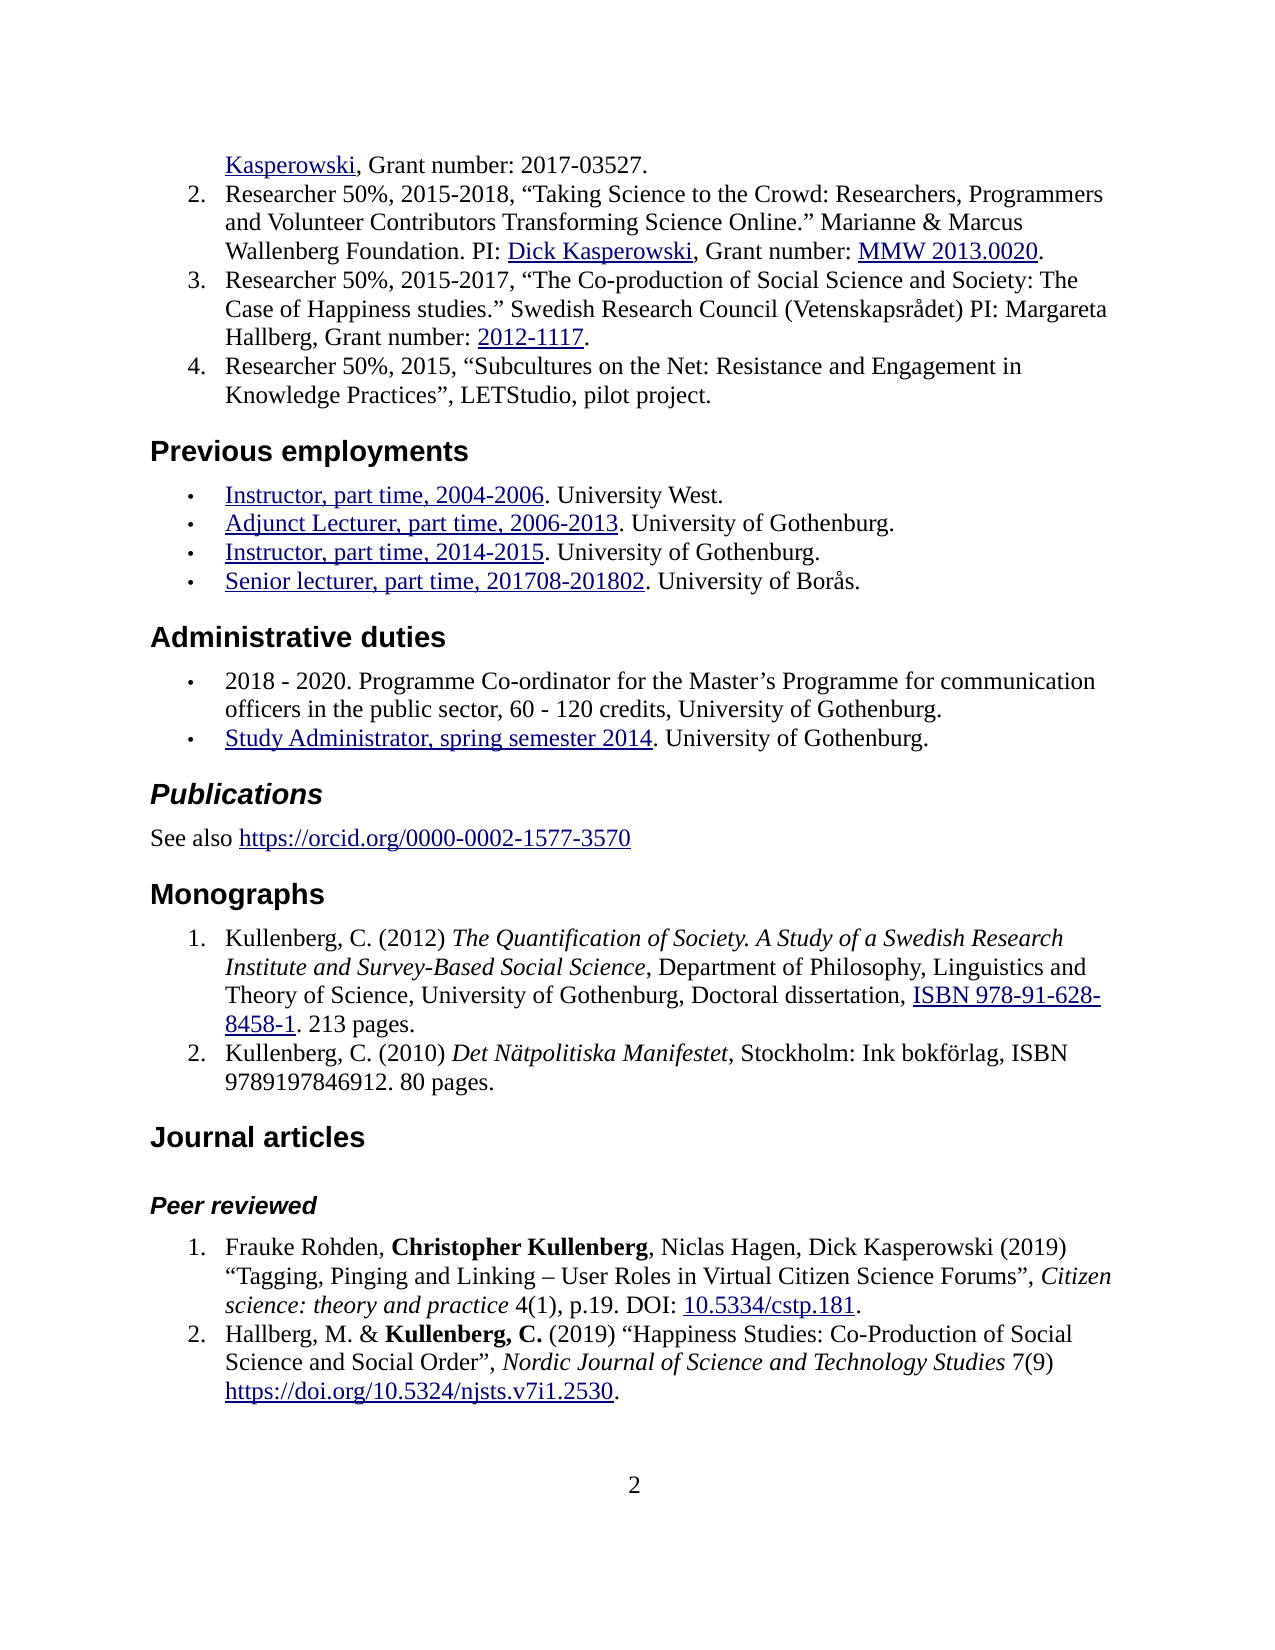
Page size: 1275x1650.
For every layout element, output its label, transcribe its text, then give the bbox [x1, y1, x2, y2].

list Researcher 50%, 2015-2018, “Taking Science to the Crowd: Researchers, Programmers and Volunteer Contributors Transforming Science Online.” Marianne & Marcus Wallenberg Foundation. PI: Dick Kasperowski, Grant number: MMW 2013.0020. [187, 179, 1125, 265]
list Hallberg, M. & Kullenberg, C. (2019) “Happiness Studies: Co-Production of Social Science and Social Order”, Nordic Journal of Science and Technology Studies 7(9) https://doi.org/10.5324/njsts.v7i1.2530. [187, 1319, 1125, 1405]
subtitle Publications [150, 777, 1125, 811]
list Study Administrator, spring semester 2014. University of Gothenburg. [187, 723, 1125, 752]
list Frauke Rohden, Christopher Kullenberg, Niclas Hagen, Dick Kasperowski (2019) “Tagging, Pinging and Linking – User Roles in Virtual Citizen Science Forums”, Citizen science: theory and practice 4(1), p.19. DOI: 10.5334/cstp.181. [187, 1232, 1125, 1319]
list Researcher 50%, 2015, “Subcultures on the Net: Resistance and Engagement in Knowledge Practices”, LETStudio, pilot project. [187, 351, 1125, 409]
subtitle Previous employments [150, 434, 1125, 467]
text See also https://orcid.org/0000-0002-1577-3570 [150, 823, 1125, 852]
list 2018 - 2020. Programme Co-ordinator for the Master’s Programme for communication officers in the public sector, 60 - 120 credits, University of Gothenburg. [187, 666, 1125, 723]
list Adjunct Lecturer, part time, 2006-2013. University of Gothenburg. [187, 508, 1125, 537]
list Kullenberg, C. (2010) Det Nätpolitiska Manifestet, Stockholm: Ink bokförlag, ISBN 9789197846912. 80 pages. [187, 1038, 1125, 1095]
subtitle Monographs [150, 877, 1125, 910]
list Kasperowski, Grant number: 2017-03527. [187, 150, 1125, 179]
list Instructor, part time, 2004-2006. University West. [187, 480, 1125, 508]
subtitle Journal articles [150, 1120, 1125, 1154]
list Senior lecturer, part time, 201708-201802. University of Borås. [187, 566, 1125, 595]
subtitle Administrative duties [150, 620, 1125, 653]
list Researcher 50%, 2015-2017, “The Co-production of Social Science and Society: The Case of Happiness studies.” Swedish Research Council (Vetenskapsrådet) PI: Margareta Hallberg, Grant number: 2012-1117. [187, 265, 1125, 351]
list Kullenberg, C. (2012) The Quantification of Society. A Study of a Swedish Research Institute and Survey-Based Social Science, Department of Philosophy, Linguistics and Theory of Science, University of Gothenburg, Doctoral dissertation, ISBN 978-91-628-8458-1. 213 pages. [187, 923, 1125, 1038]
subtitle Peer reviewed [150, 1191, 1125, 1220]
list Instructor, part time, 2014-2015. University of Gothenburg. [187, 537, 1125, 566]
